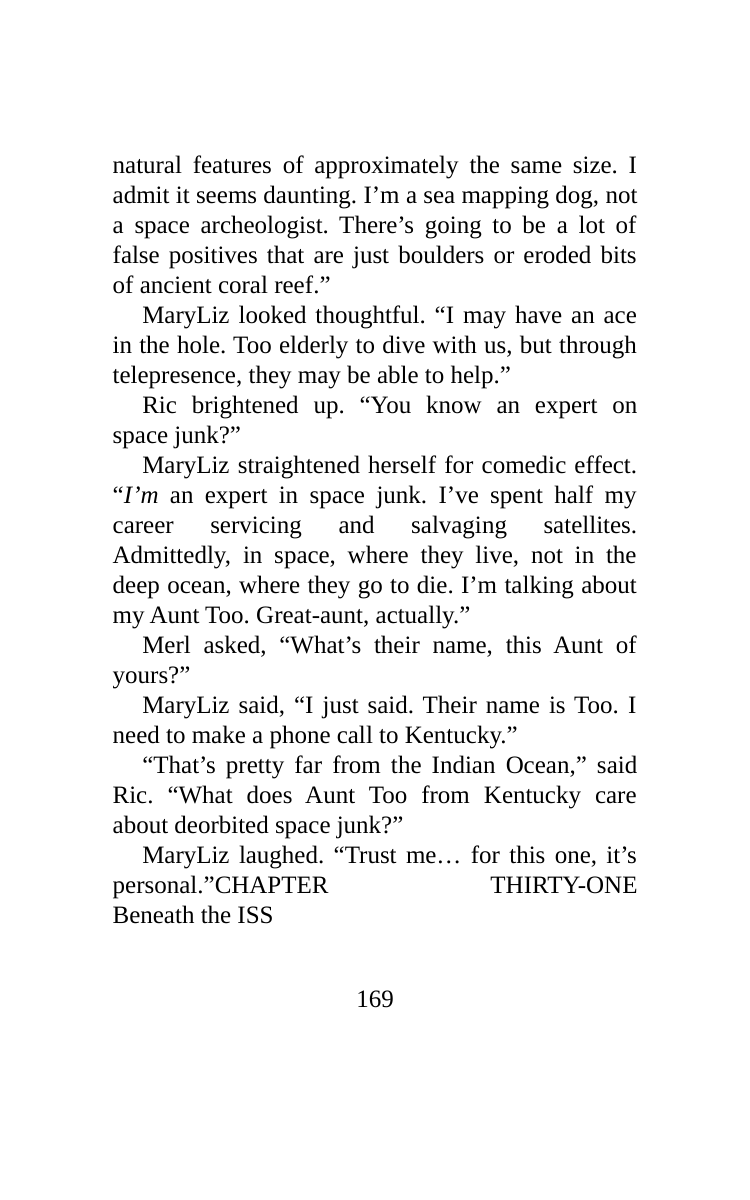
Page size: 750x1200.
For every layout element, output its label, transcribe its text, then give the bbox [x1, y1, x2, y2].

text “That’s pretty far from the Indian Ocean,” said Ric. “What does Aunt Too from Kentucky care about deorbited space junk?” [112, 750, 637, 840]
text MaryLiz straightened herself for comedic effect. “I’m an expert in space junk. I’ve spent half my career servicing and salvaging satellites. Admittedly, in space, where they live, not in the deep ocean, where they go to die. I’m talking about my Aunt Too. Great-aunt, actually.” [112, 450, 637, 630]
text Merl asked, “What’s their name, this Aunt of yours?” [112, 630, 637, 690]
text Ric brightened up. “You know an expert on space junk?” [112, 390, 637, 450]
text natural features of approximately the same size. I admit it seems daunting. I’m a sea mapping dog, not a space archeologist. There’s going to be a lot of false positives that are just boulders or eroded bits of ancient coral reef.” [112, 150, 637, 300]
text MaryLiz said, “I just said. Their name is Too. I need to make a phone call to Kentucky.” [112, 690, 637, 750]
text MaryLiz laughed. “Trust me… for this one, it’s personal.”CHAPTER THIRTY-ONE Beneath the ISS [112, 840, 637, 930]
text MaryLiz looked thoughtful. “I may have an ace in the hole. Too elderly to dive with us, but through telepresence, they may be able to help.” [112, 300, 637, 390]
